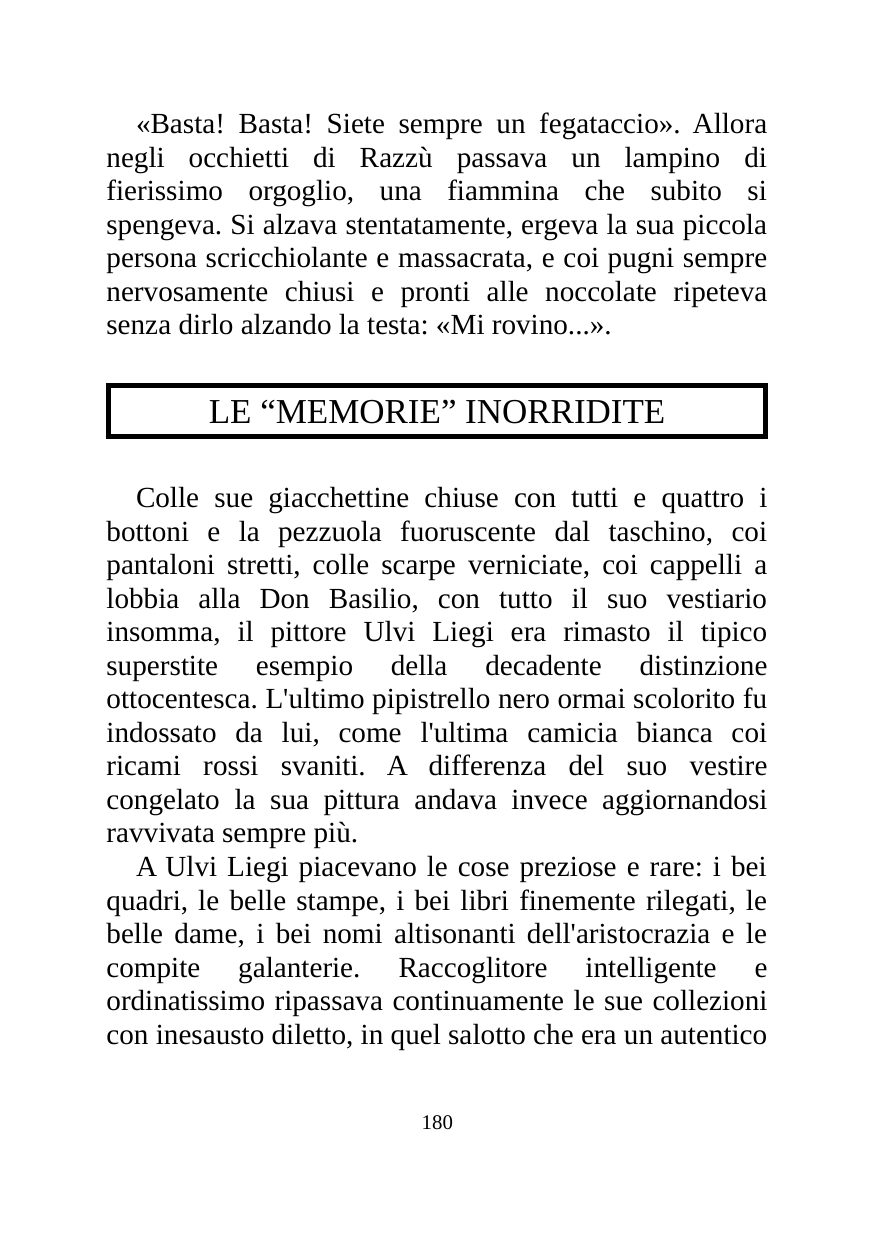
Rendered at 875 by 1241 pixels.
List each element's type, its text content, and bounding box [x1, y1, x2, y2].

text A Ulvi Liegi piacevano le cose preziose e rare: i bei quadri, le belle stampe, i bei libri finemente rilegati, le belle dame, i bei nomi altisonanti dell'aristocrazia e le compite galanterie. Raccoglitore intelligente e ordinatissimo ripassava continuamente le sue collezioni con inesausto diletto, in quel salotto che era un autentico [106, 849, 768, 1050]
text Colle sue giacchettine chiuse con tutti e quattro i bottoni e la pezzuola fuoruscente dal taschino, coi pantaloni stretti, colle scarpe verniciate, coi cappelli a lobbia alla Don Basilio, con tutto il suo vestiario insomma, il pittore Ulvi Liegi era rimasto il tipico superstite esempio della decadente distinzione ottocentesca. L'ultimo pipistrello nero ormai scolorito fu indossato da lui, come l'ultima camicia bianca coi ricami rossi svaniti. A differenza del suo vestire congelato la sua pittura andava invece aggiornandosi ravvivata sempre più. [106, 480, 768, 849]
text «Basta! Basta! Siete sempre un fegataccio». Allora negli occhietti di Razzù passava un lampino di fierissimo orgoglio, una fiammina che subito si spengeva. Si alzava stentatamente, ergeva la sua piccola persona scricchiolante e massacrata, e coi pugni sempre nervosamente chiusi e pronti alle noccolate ripeteva senza dirlo alzando la testa: «Mi rovino...». [106, 106, 768, 341]
subtitle LE “MEMORIE” INORRIDITE [111, 388, 763, 434]
